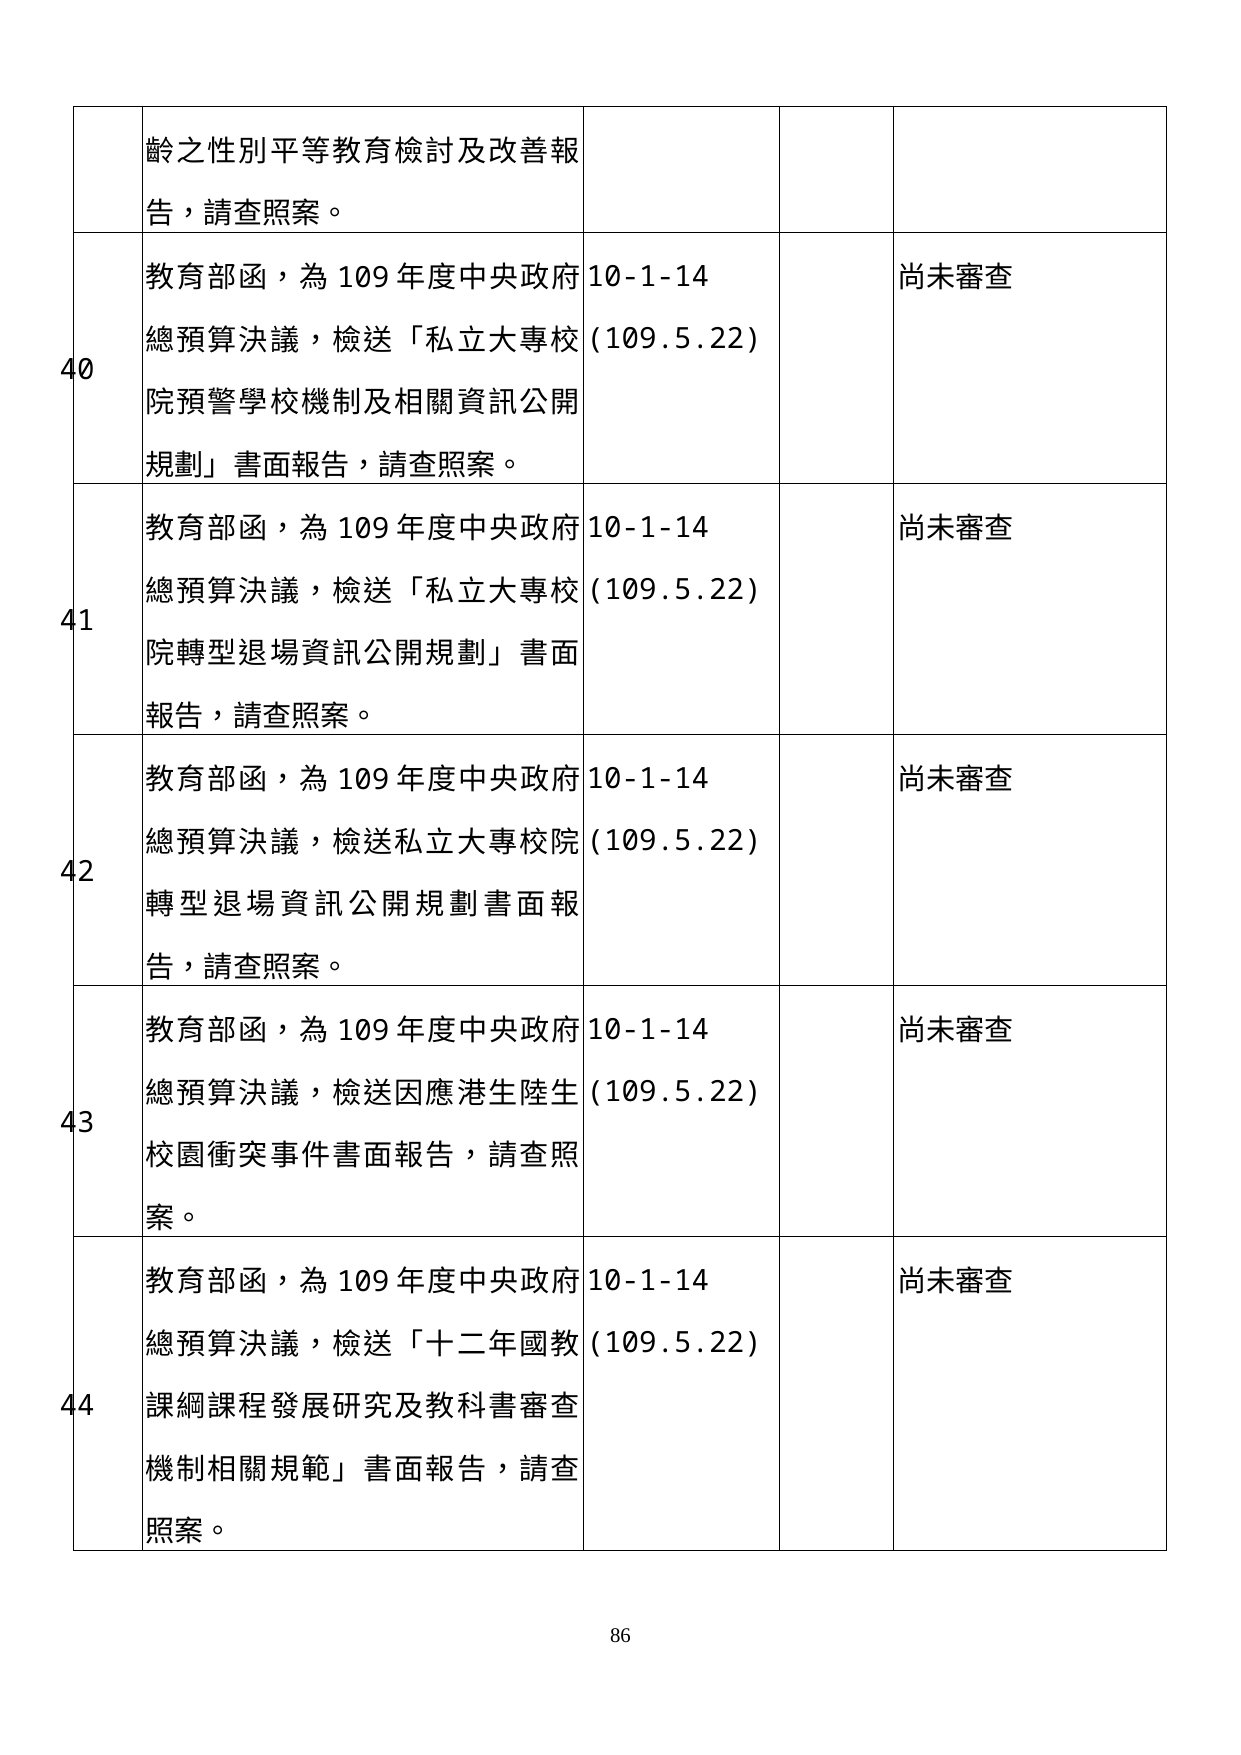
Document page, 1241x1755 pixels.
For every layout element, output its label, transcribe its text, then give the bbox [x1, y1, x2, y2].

table_cell [74, 735, 142, 985]
table_cell [894, 107, 1166, 232]
table_cell 齡之性別平等教育檢討及改善報告，請查照案。 [143, 107, 583, 232]
table_cell [74, 107, 142, 232]
table_cell 10-1-14 (109.5.22) [584, 484, 779, 734]
table_cell 尚未審查 [894, 735, 1166, 985]
table_cell [74, 986, 142, 1236]
table_cell [780, 484, 893, 734]
table_cell [780, 986, 893, 1236]
table_cell [74, 484, 142, 734]
table_cell 尚未審查 [894, 233, 1166, 483]
table_cell [780, 735, 893, 985]
table_cell [584, 107, 779, 232]
table_cell 教育部函，為109年度中央政府總預算決議，檢送「私立大專校院轉型退場資訊公開規劃」書面報告，請查照案。 [143, 484, 583, 734]
table_cell 教育部函，為109年度中央政府總預算決議，檢送「十二年國教課綱課程發展研究及教科書審查機制相關規範」書面報告，請查照案。 [143, 1237, 583, 1550]
table_cell 10-1-14 (109.5.22) [584, 233, 779, 483]
table_cell 教育部函，為109年度中央政府總預算決議，檢送私立大專校院轉型退場資訊公開規劃書面報告，請查照案。 [143, 735, 583, 985]
table_cell 10-1-14 (109.5.22) [584, 735, 779, 985]
table_cell [74, 233, 142, 483]
table_cell 教育部函，為109年度中央政府總預算決議，檢送因應港生陸生校園衝突事件書面報告，請查照案。 [143, 986, 583, 1236]
table_cell 尚未審查 [894, 1237, 1166, 1550]
table_cell [74, 1237, 142, 1550]
table_cell 尚未審查 [894, 986, 1166, 1236]
table_cell [780, 1237, 893, 1550]
table_cell 尚未審查 [894, 484, 1166, 734]
table_cell 教育部函，為109年度中央政府總預算決議，檢送「私立大專校院預警學校機制及相關資訊公開規劃」書面報告，請查照案。 [143, 233, 583, 483]
table_cell 10-1-14 (109.5.22) [584, 1237, 779, 1550]
table_cell [780, 107, 893, 232]
table_cell [780, 233, 893, 483]
table_cell 10-1-14 (109.5.22) [584, 986, 779, 1236]
